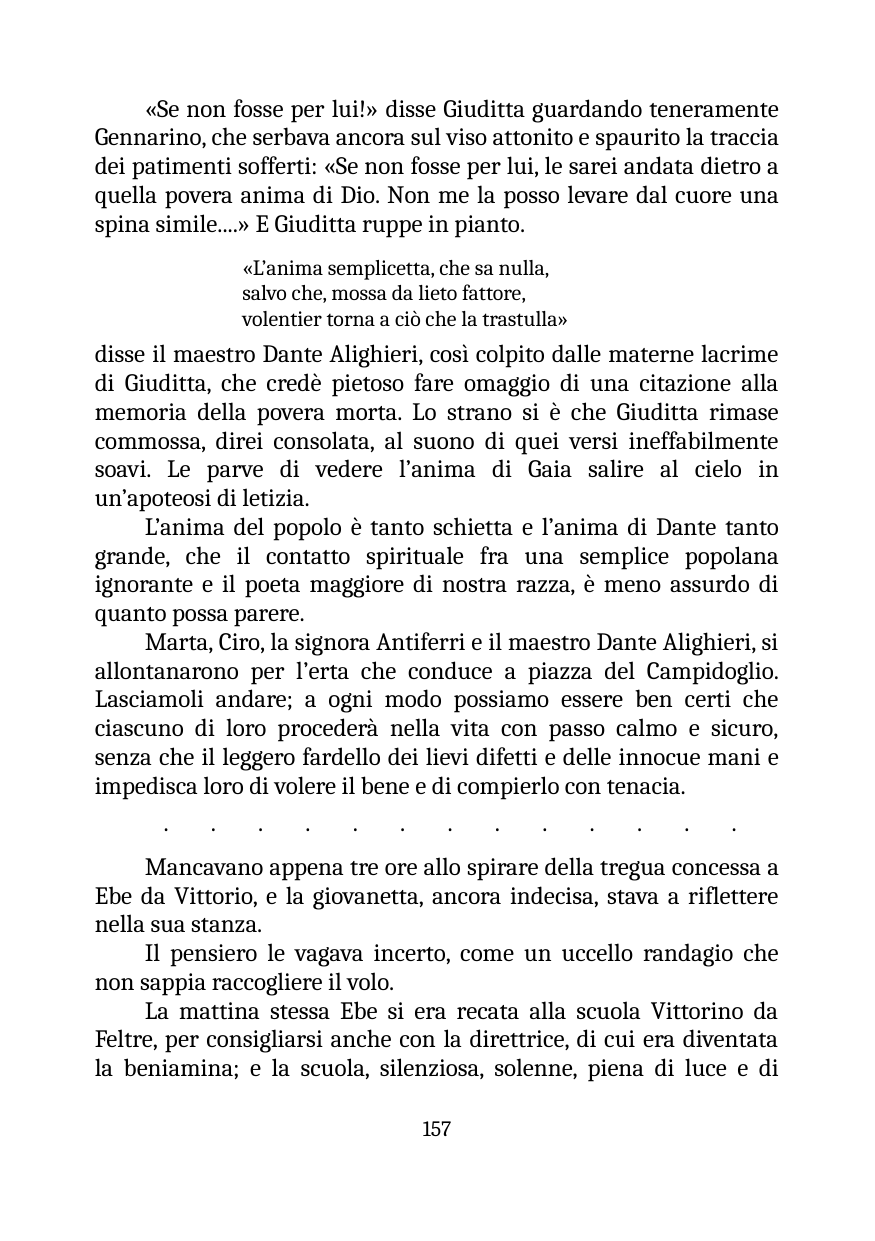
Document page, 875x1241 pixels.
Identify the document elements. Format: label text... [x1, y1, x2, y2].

text Il pensiero le vagava incerto, come un uccello randagio che non sappia raccogliere il volo. [94, 939, 779, 997]
text Marta, Ciro, la signora Antiferri e il maestro Dante Alighieri, si allontanarono per l’erta che conduce a piazza del Campidoglio. Lasciamoli andare; a ogni modo possiamo essere ben certi che ciascuno di loro procederà nella vita con passo calmo e sicuro, senza che il leggero fardello dei lievi difetti e delle innocue mani e impedisca loro di volere il bene e di compierlo con tenacia. [94, 628, 779, 800]
text Mancavano appena tre ore allo spirare della tregua concessa a Ebe da Vittorio, e la giovanetta, ancora indecisa, stava a riflettere nella sua stanza. [94, 853, 779, 939]
text «Se non fosse per lui!» disse Giuditta guardando teneramente Gennarino, che serbava ancora sul viso attonito e spaurito la traccia dei patimenti sofferti: «Se non fosse per lui, le sarei andata dietro a quella povera anima di Dio. Non me la posso levare dal cuore una spina simile....» E Giuditta ruppe in pianto. [94, 94, 779, 238]
text L’anima del popolo è tanto schietta e l’anima di Dante tanto grande, che il contatto spirituale fra una semplice popolana ignorante e il poeta maggiore di nostra razza, è meno assurdo di quanto possa parere. [94, 513, 779, 628]
text «L’anima semplicetta, che sa nulla, salvo che, mossa da lieto fattore, volentier torna a ciò che la trastulla» [242, 256, 779, 332]
text La mattina stessa Ebe si era recata alla scuola Vittorino da Feltre, per consigliarsi anche con la direttrice, di cui era diventata la beniamina; e la scuola, silenziosa, solenne, piena di luce e di [94, 997, 779, 1083]
text . . . . . . . . . . . . . [94, 809, 756, 838]
text disse il maestro Dante Alighieri, così colpito dalle materne lacrime di Giuditta, che credè pietoso fare omaggio di una citazione alla memoria della povera morta. Lo strano si è che Giuditta rimase commossa, direi consolata, al suono di quei versi ineffabilmente soavi. Le parve di vedere l’anima di Gaia salire al cielo in un’apoteosi di letizia. [94, 340, 779, 513]
